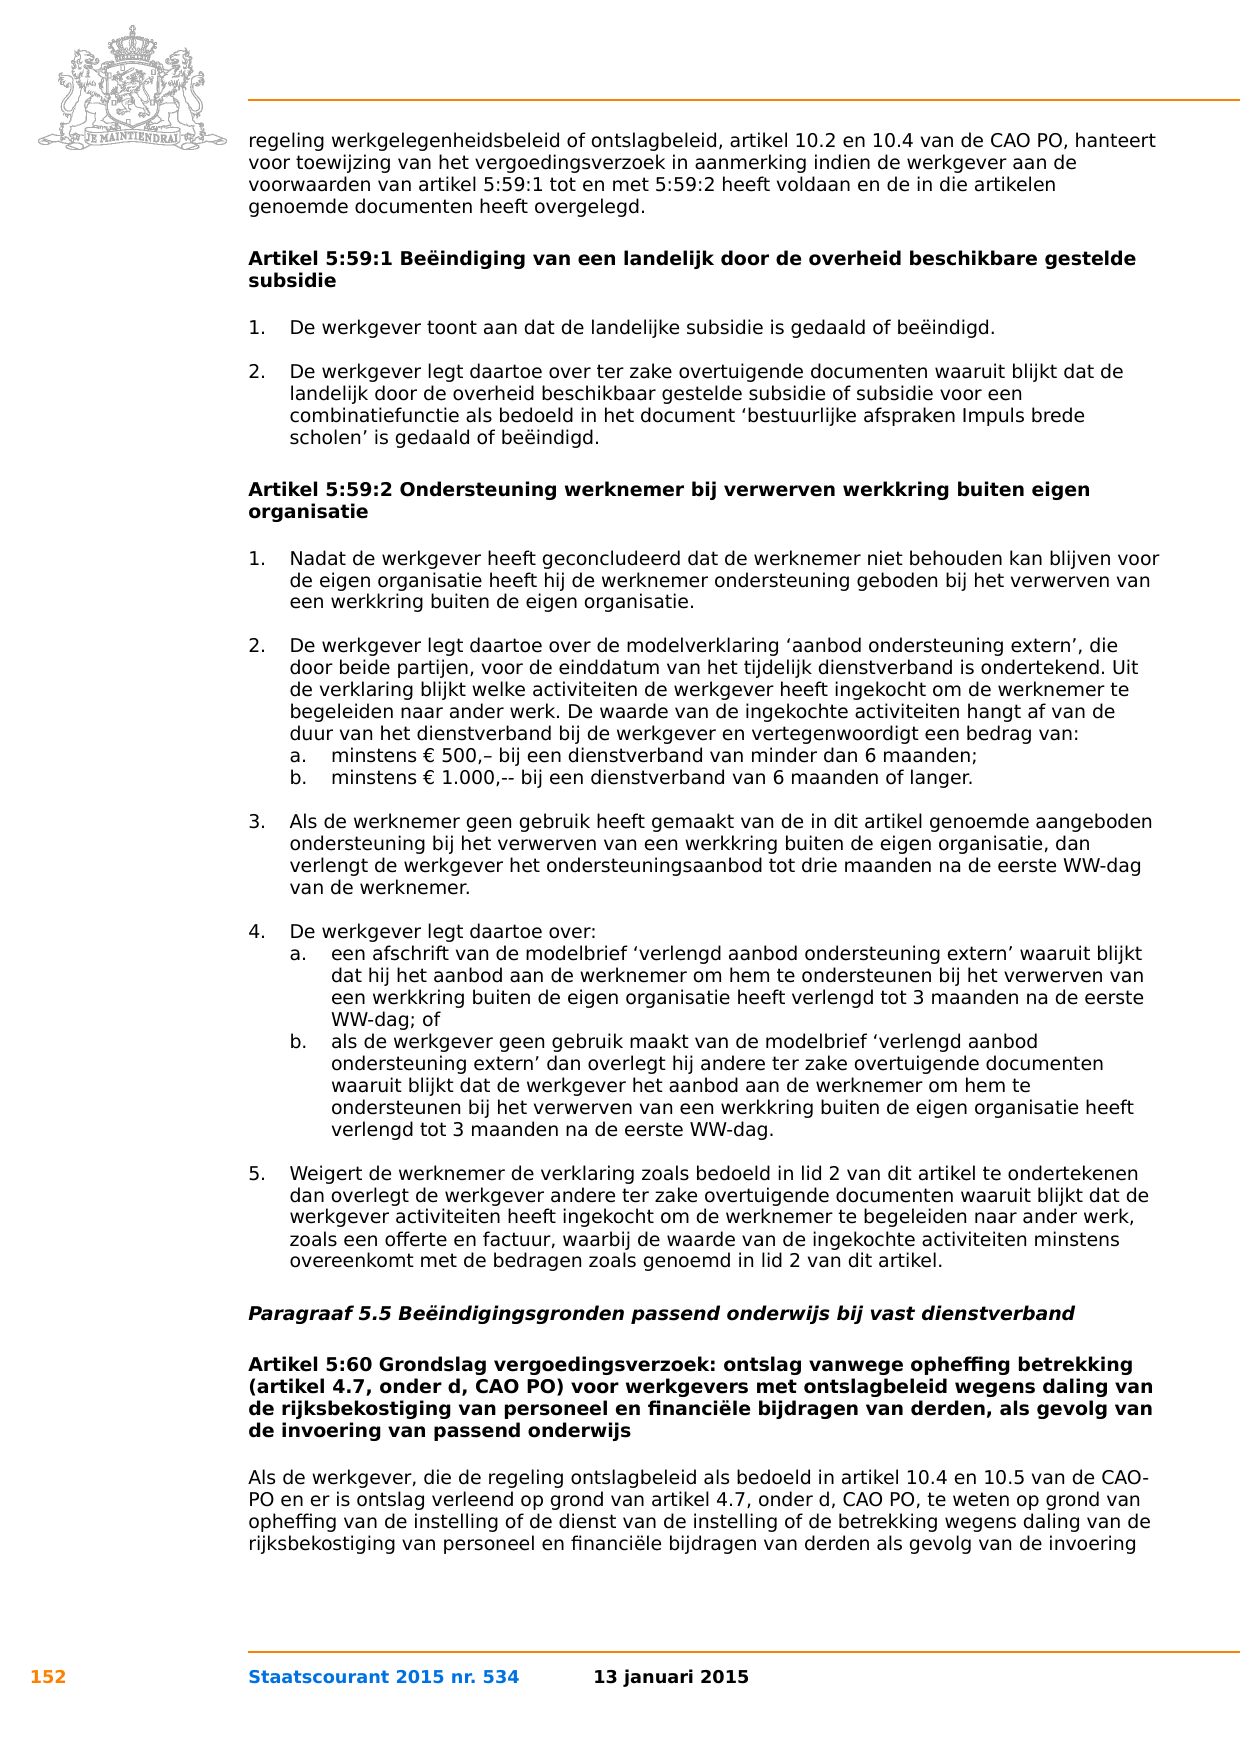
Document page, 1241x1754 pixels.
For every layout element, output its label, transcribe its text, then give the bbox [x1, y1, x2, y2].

text 2. De werkgever legt daartoe over de modelverklaring ‘aanbod ondersteuning extern’, die door beide partijen, voor de einddatum van het tijdelijk dienstverband is ondertekend. Uit de verklaring blijkt welke activiteiten de werkgever heeft ingekocht om de werknemer te begeleiden naar ander werk. De waarde van de ingekochte activiteiten hangt af van de duur van het dienstverband bij de werkgever en vertegenwoordigt een bedrag van: [248, 635, 1163, 745]
text 1. De werkgever toont aan dat de landelijke subsidie is gedaald of beëindigd. [248, 317, 1163, 339]
picture [38, 25, 227, 150]
subtitle Artikel 5:59:2 Ondersteuning werknemer bij verwerven werkkring buiten eigen organisatie [248, 478, 1163, 522]
text 2. De werkgever legt daartoe over ter zake overtuigende documenten waaruit blijkt dat de landelijk door de overheid beschikbaar gestelde subsidie of subsidie voor een combinatiefunctie als bedoeld in het document ‘bestuurlijke afspraken Impuls brede scholen’ is gedaald of beëindigd. [248, 361, 1163, 448]
subtitle Artikel 5:60 Grondslag vergoedingsverzoek: ontslag vanwege opheffing betrekking (artikel 4.7, onder d, CAO PO) voor werkgevers met ontslagbeleid wegens daling van de rijksbekostiging van personeel en financiële bijdragen van derden, als gevolg van de invoering van passend onderwijs [248, 1354, 1163, 1442]
text a. een afschrift van de modelbrief ‘verlengd aanbod ondersteuning extern’ waaruit blijkt dat hij het aanbod aan de werknemer om hem te ondersteunen bij het verwerven van een werkkring buiten de eigen organisatie heeft verlengd tot 3 maanden na de eerste WW-dag; of [289, 943, 1163, 1031]
subtitle Artikel 5:59:1 Beëindiging van een landelijk door de overheid beschikbare gestelde subsidie [248, 248, 1163, 292]
text 5. Weigert de werknemer de verklaring zoals bedoeld in lid 2 van dit artikel te ondertekenen dan overlegt de werkgever andere ter zake overtuigende documenten waaruit blijkt dat de werkgever activiteiten heeft ingekocht om de werknemer te begeleiden naar ander werk, zoals een offerte en factuur, waarbij de waarde van de ingekochte activiteiten minstens overeenkomt met de bedragen zoals genoemd in lid 2 van dit artikel. [248, 1162, 1163, 1272]
text b. minstens € 1.000,-- bij een dienstverband van 6 maanden of langer. [289, 767, 1163, 789]
text a. minstens € 500,– bij een dienstverband van minder dan 6 maanden; [289, 745, 1163, 767]
text 1. Nadat de werkgever heeft geconcludeerd dat de werknemer niet behouden kan blijven voor de eigen organisatie heeft hij de werknemer ondersteuning geboden bij het verwerven van een werkkring buiten de eigen organisatie. [248, 547, 1163, 613]
subtitle Paragraaf 5.5 Beëindigingsgronden passend onderwijs bij vast dienstverband [248, 1302, 1163, 1324]
text 3. Als de werknemer geen gebruik heeft gemaakt van de in dit artikel genoemde aangeboden ondersteuning bij het verwerven van een werkkring buiten de eigen organisatie, dan verlengt de werkgever het ondersteuningsaanbod tot drie maanden na de eerste WW-dag van de werknemer. [248, 811, 1163, 899]
text regeling werkgelegenheidsbeleid of ontslagbeleid, artikel 10.2 en 10.4 van de CAO PO, hanteert voor toewijzing van het vergoedingsverzoek in aanmerking indien de werkgever aan de voorwaarden van artikel 5:59:1 tot en met 5:59:2 heeft voldaan en de in die artikelen genoemde documenten heeft overgelegd. [248, 130, 1163, 218]
text 4. De werkgever legt daartoe over: [248, 921, 1163, 943]
text b. als de werkgever geen gebruik maakt van de modelbrief ‘verlengd aanbod ondersteuning extern’ dan overlegt hij andere ter zake overtuigende documenten waaruit blijkt dat de werkgever het aanbod aan de werknemer om hem te ondersteunen bij het verwerven van een werkkring buiten de eigen organisatie heeft verlengd tot 3 maanden na de eerste WW-dag. [289, 1031, 1163, 1141]
text Als de werkgever, die de regeling ontslagbeleid als bedoeld in artikel 10.4 en 10.5 van de CAO-PO en er is ontslag verleend op grond van artikel 4.7, onder d, CAO PO, te weten op grond van opheffing van de instelling of de dienst van de instelling of de betrekking wegens daling van de rijksbekostiging van personeel en financiële bijdragen van derden als gevolg van de invoering [248, 1467, 1163, 1555]
